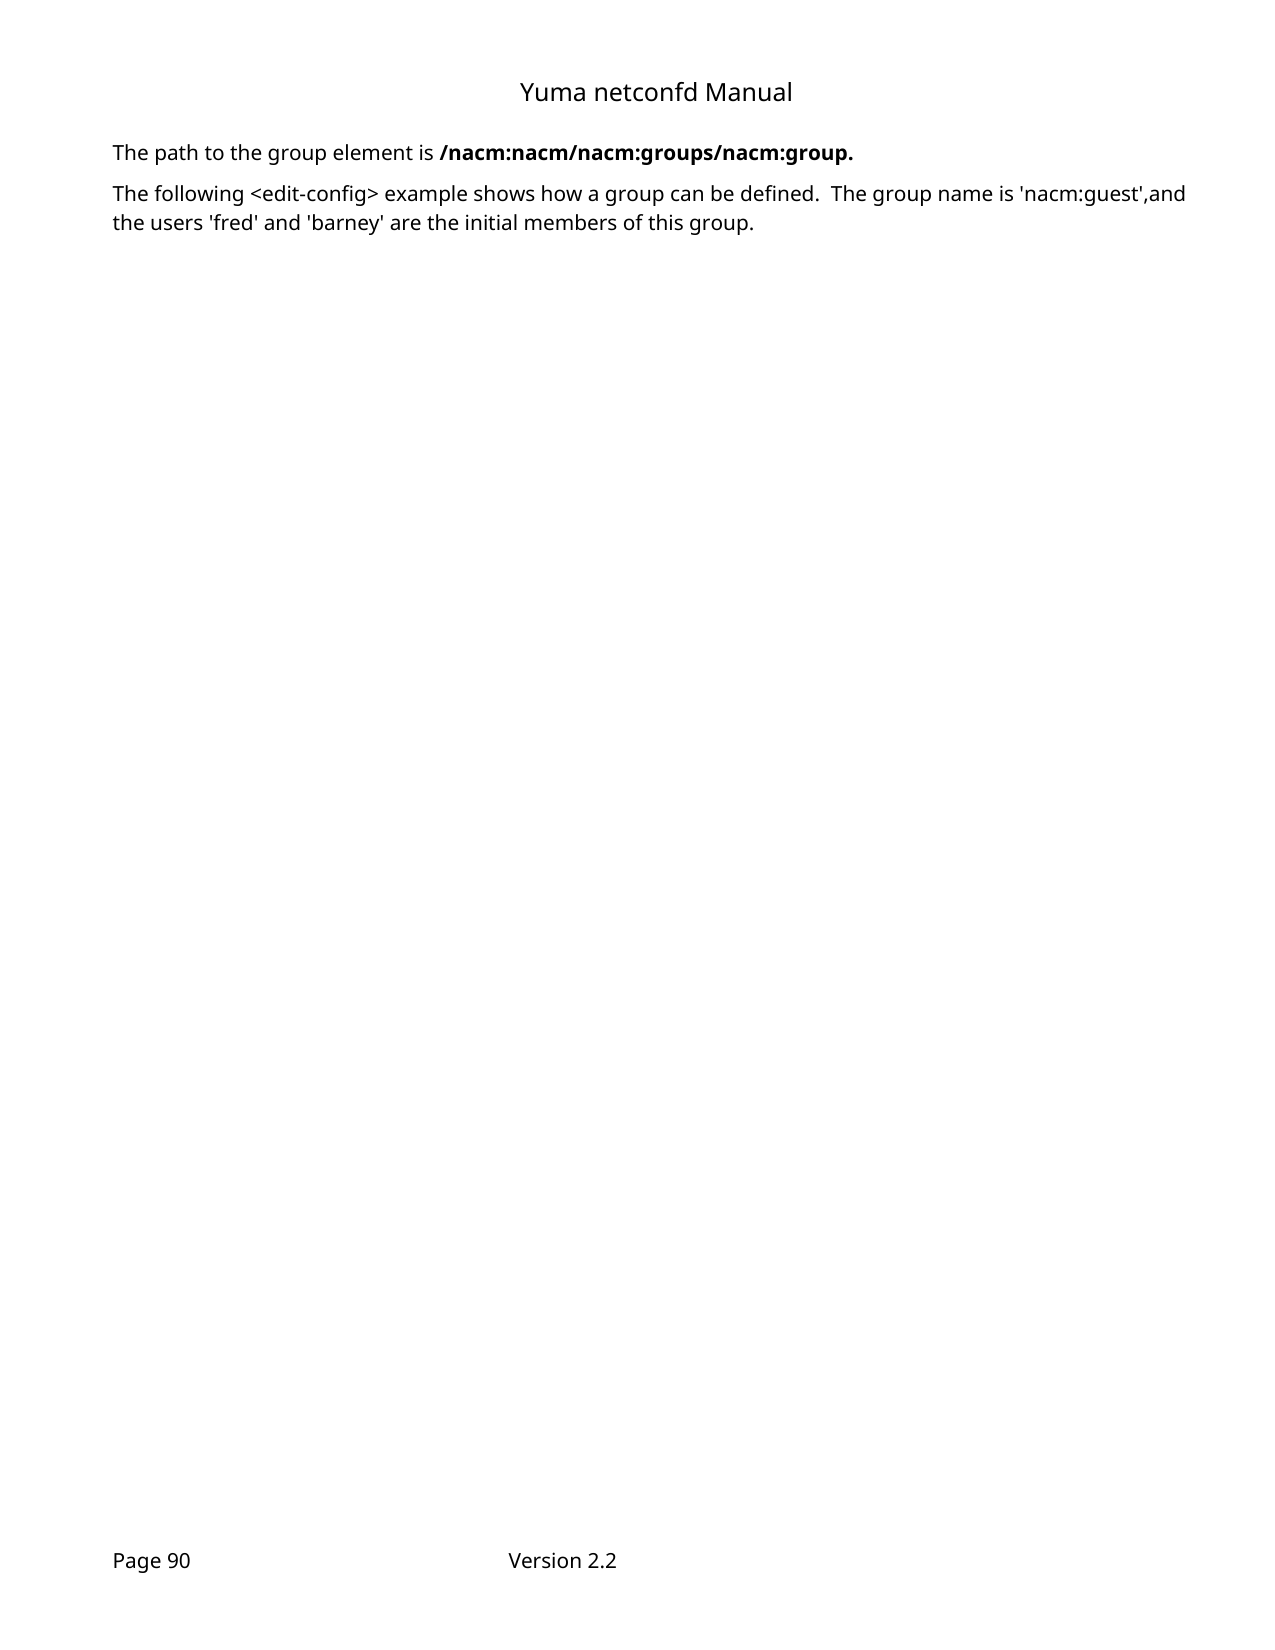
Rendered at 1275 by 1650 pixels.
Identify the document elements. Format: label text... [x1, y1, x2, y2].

text The following <edit-config> example shows how a group can be defined. The group name is 'nacm:guest',and the users 'fred' and 'barney' are the initial members of this group. [112, 179, 1200, 236]
text The path to the group element is /nacm:nacm/nacm:groups/nacm:group. [112, 138, 1200, 167]
